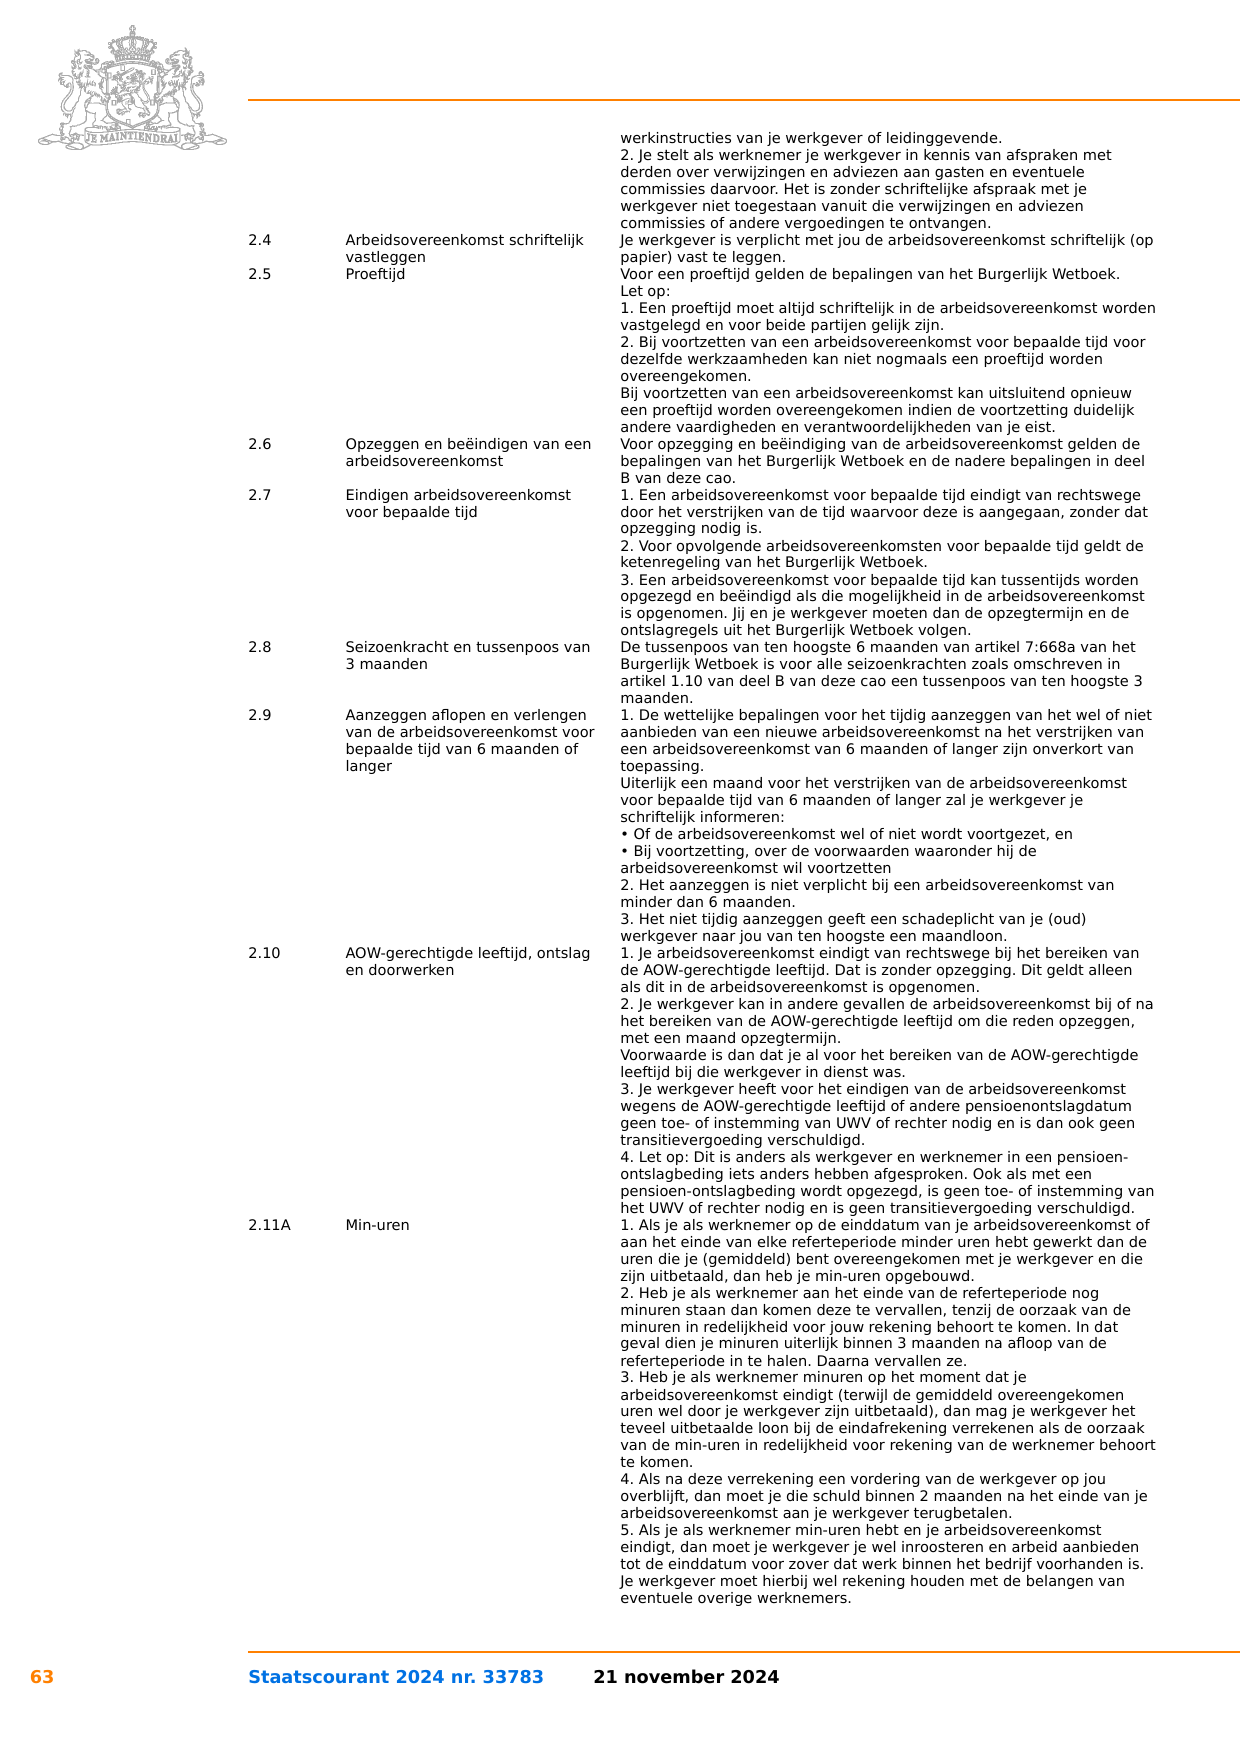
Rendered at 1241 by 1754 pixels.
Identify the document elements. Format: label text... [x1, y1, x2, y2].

picture [38, 25, 227, 150]
table_cell 2.7 [248, 486, 339, 639]
table_cell Min-uren [340, 1217, 614, 1607]
table_cell 2.6 [248, 436, 339, 486]
table_cell Eindigen arbeidsovereenkomst voor bepaalde tijd [340, 486, 614, 639]
table_cell 2.4 [248, 232, 339, 266]
table_cell Je werkgever is verplicht met jou de arbeidsovereenkomst schriftelijk (op papier) vast te leggen. [614, 232, 1163, 266]
table_cell Seizoenkracht en tussenpoos van 3 maanden [340, 639, 614, 707]
table_cell Proeftijd [340, 266, 614, 436]
table_cell Opzeggen en beëindigen van een arbeidsovereenkomst [340, 436, 614, 486]
table_cell 2.11A [248, 1217, 339, 1607]
table_cell 1. Een arbeidsovereenkomst voor bepaalde tijd eindigt van rechtswege door het verstrijken van de tijd waarvoor deze is aangegaan, zonder dat opzegging nodig is. 2. Voor opvolgende arbeidsovereenkomsten voor bepaalde tijd geldt de ketenregeling van het Burgerlijk Wetboek. 3. Een arbeidsovereenkomst voor bepaalde tijd kan tussentijds worden opgezegd en beëindigd als die mogelijkheid in de arbeidsovereenkomst is opgenomen. Jij en je werkgever moeten dan de opzegtermijn en de ontslagregels uit het Burgerlijk Wetboek volgen. [614, 486, 1163, 639]
table_cell 2.9 [248, 707, 339, 945]
table_cell 2.8 [248, 639, 339, 707]
table_cell 2.5 [248, 266, 339, 436]
table_cell [248, 130, 339, 232]
table_cell werkinstructies van je werkgever of leidinggevende. 2. Je stelt als werknemer je werkgever in kennis van afspraken met derden over verwijzingen en adviezen aan gasten en eventuele commissies daarvoor. Het is zonder schriftelijke afspraak met je werkgever niet toegestaan vanuit die verwijzingen en adviezen commissies of andere vergoedingen te ontvangen. [614, 130, 1163, 232]
table_cell De tussenpoos van ten hoogste 6 maanden van artikel 7:668a van het Burgerlijk Wetboek is voor alle seizoenkrachten zoals omschreven in artikel 1.10 van deel B van deze cao een tussenpoos van ten hoogste 3 maanden. [614, 639, 1163, 707]
table_cell Voor een proeftijd gelden de bepalingen van het Burgerlijk Wetboek. Let op: 1. Een proeftijd moet altijd schriftelijk in de arbeidsovereenkomst worden vastgelegd en voor beide partijen gelijk zijn. 2. Bij voortzetten van een arbeidsovereenkomst voor bepaalde tijd voor dezelfde werkzaamheden kan niet nogmaals een proeftijd worden overeengekomen. Bij voortzetten van een arbeidsovereenkomst kan uitsluitend opnieuw een proeftijd worden overeengekomen indien de voortzetting duidelijk andere vaardigheden en verantwoordelijkheden van je eist. [614, 266, 1163, 436]
table_cell AOW-gerechtigde leeftijd, ontslag en doorwerken [340, 945, 614, 1217]
table_cell [340, 130, 614, 232]
table_cell Aanzeggen aflopen en verlengen van de arbeidsovereenkomst voor bepaalde tijd van 6 maanden of langer [340, 707, 614, 945]
table_cell 2.10 [248, 945, 339, 1217]
table_cell 1. De wettelijke bepalingen voor het tijdig aanzeggen van het wel of niet aanbieden van een nieuwe arbeidsovereenkomst na het verstrijken van een arbeidsovereenkomst van 6 maanden of langer zijn onverkort van toepassing. Uiterlijk een maand voor het verstrijken van de arbeidsovereenkomst voor bepaalde tijd van 6 maanden of langer zal je werkgever je schriftelijk informeren: • Of de arbeidsovereenkomst wel of niet wordt voortgezet, en • Bij voortzetting, over de voorwaarden waaronder hij de arbeidsovereenkomst wil voortzetten 2. Het aanzeggen is niet verplicht bij een arbeidsovereenkomst van minder dan 6 maanden. 3. Het niet tijdig aanzeggen geeft een schadeplicht van je (oud) werkgever naar jou van ten hoogste een maandloon. [614, 707, 1163, 945]
table_cell 1. Als je als werknemer op de einddatum van je arbeidsovereenkomst of aan het einde van elke referteperiode minder uren hebt gewerkt dan de uren die je (gemiddeld) bent overeengekomen met je werkgever en die zijn uitbetaald, dan heb je min-uren opgebouwd. 2. Heb je als werknemer aan het einde van de referteperiode nog minuren staan dan komen deze te vervallen, tenzij de oorzaak van de minuren in redelijkheid voor jouw rekening behoort te komen. In dat geval dien je minuren uiterlijk binnen 3 maanden na afloop van de referteperiode in te halen. Daarna vervallen ze. 3. Heb je als werknemer minuren op het moment dat je arbeidsovereenkomst eindigt (terwijl de gemiddeld overeengekomen uren wel door je werkgever zijn uitbetaald), dan mag je werkgever het teveel uitbetaalde loon bij de eindafrekening verrekenen als de oorzaak van de min-uren in redelijkheid voor rekening van de werknemer behoort te komen. 4. Als na deze verrekening een vordering van de werkgever op jou overblijft, dan moet je die schuld binnen 2 maanden na het einde van je arbeidsovereenkomst aan je werkgever terugbetalen. 5. Als je als werknemer min-uren hebt en je arbeidsovereenkomst eindigt, dan moet je werkgever je wel inroosteren en arbeid aanbieden tot de einddatum voor zover dat werk binnen het bedrijf voorhanden is. Je werkgever moet hierbij wel rekening houden met de belangen van eventuele overige werknemers. [614, 1217, 1163, 1607]
table_cell Arbeidsovereenkomst schriftelijk vastleggen [340, 232, 614, 266]
table_cell 1. Je arbeidsovereenkomst eindigt van rechtswege bij het bereiken van de AOW-gerechtigde leeftijd. Dat is zonder opzegging. Dit geldt alleen als dit in de arbeidsovereenkomst is opgenomen. 2. Je werkgever kan in andere gevallen de arbeidsovereenkomst bij of na het bereiken van de AOW-gerechtigde leeftijd om die reden opzeggen, met een maand opzegtermijn. Voorwaarde is dan dat je al voor het bereiken van de AOW-gerechtigde leeftijd bij die werkgever in dienst was. 3. Je werkgever heeft voor het eindigen van de arbeidsovereenkomst wegens de AOW-gerechtigde leeftijd of andere pensioenontslagdatum geen toe- of instemming van UWV of rechter nodig en is dan ook geen transitievergoeding verschuldigd. 4. Let op: Dit is anders als werkgever en werknemer in een pensioen-ontslagbeding iets anders hebben afgesproken. Ook als met een pensioen-ontslagbeding wordt opgezegd, is geen toe- of instemming van het UWV of rechter nodig en is geen transitievergoeding verschuldigd. [614, 945, 1163, 1217]
table_cell Voor opzegging en beëindiging van de arbeidsovereenkomst gelden de bepalingen van het Burgerlijk Wetboek en de nadere bepalingen in deel B van deze cao. [614, 436, 1163, 486]
